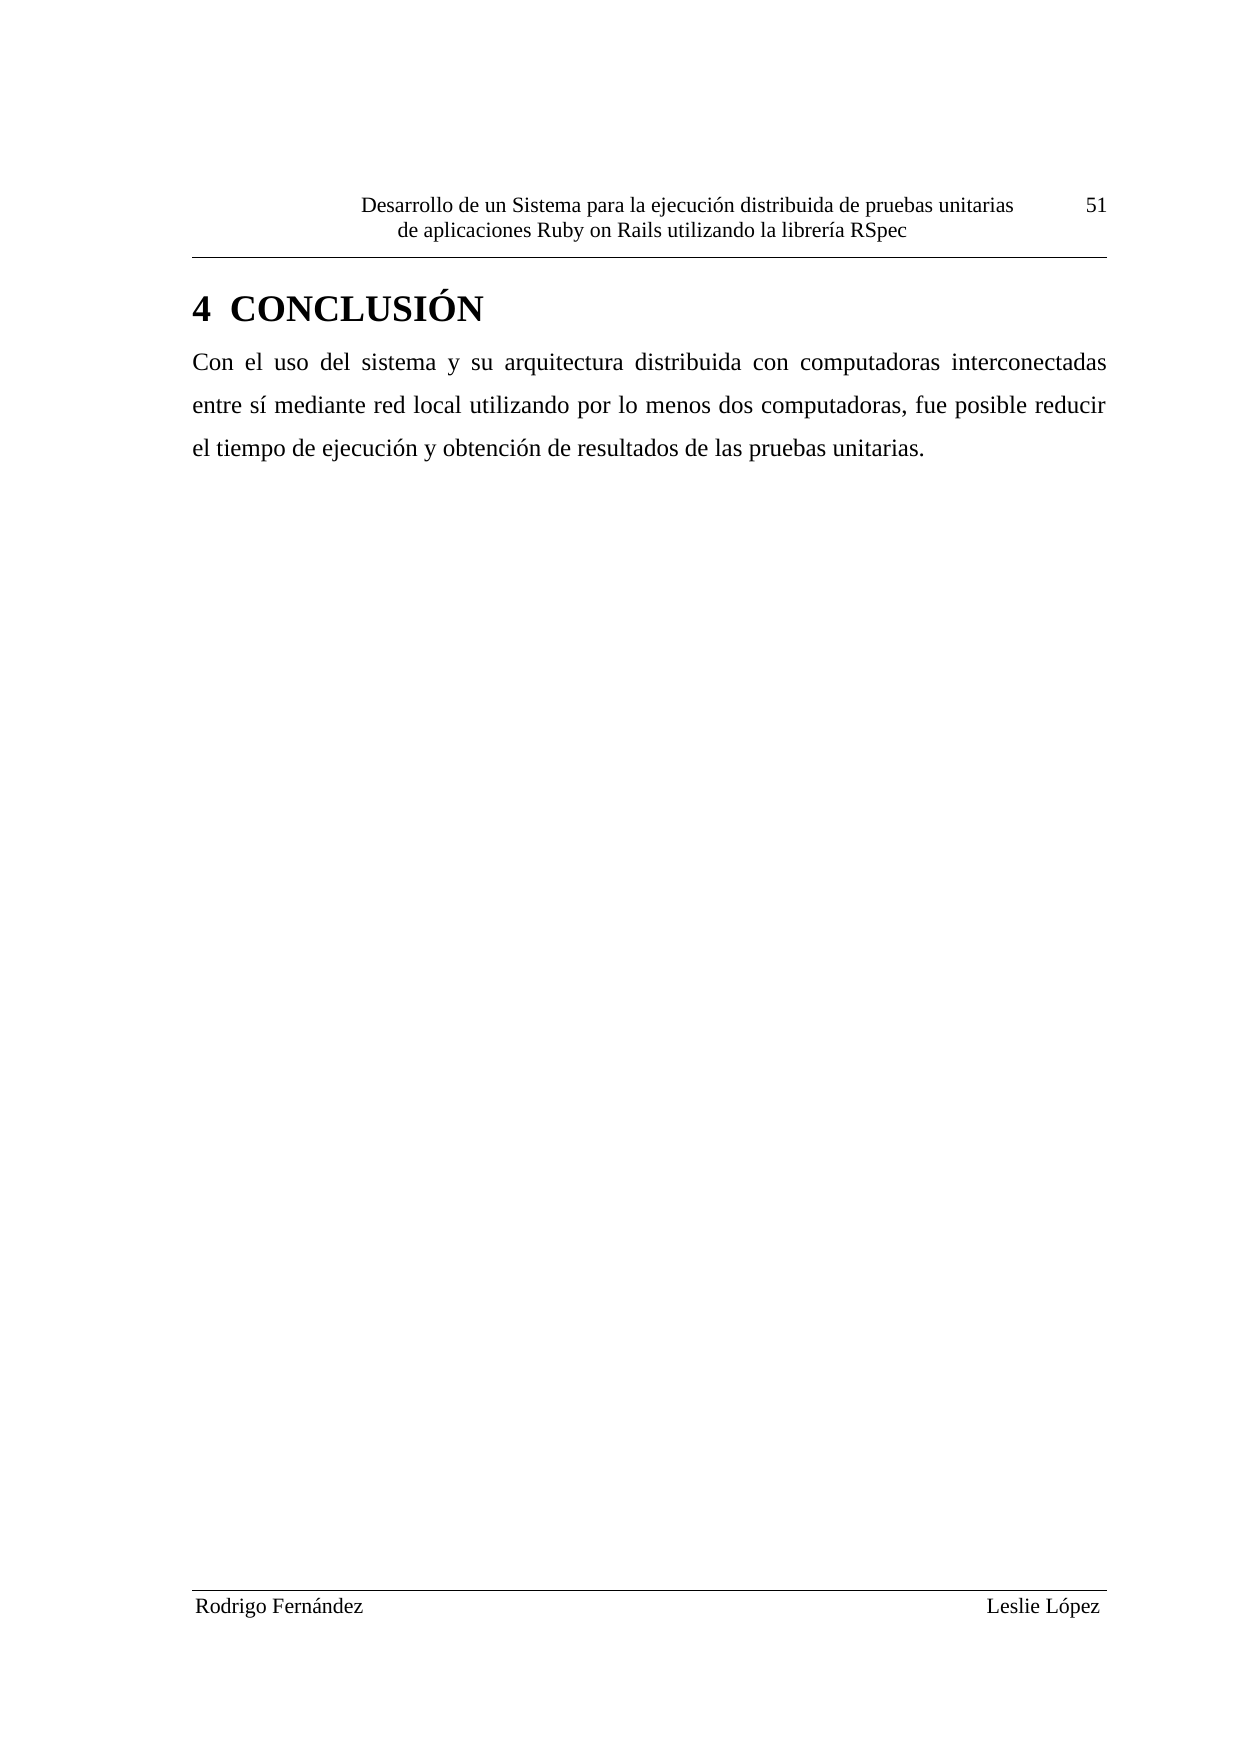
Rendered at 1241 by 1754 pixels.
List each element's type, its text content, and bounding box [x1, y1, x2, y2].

subtitle Conclusión [192, 286, 1107, 329]
text Con el uso del sistema y su arquitectura distribuida con computadoras interconectadas entre sí mediante red local utilizando por lo menos dos computadoras, fue posible reducir el tiempo de ejecución y obtención de resultados de las pruebas unitarias. [192, 347, 1107, 462]
